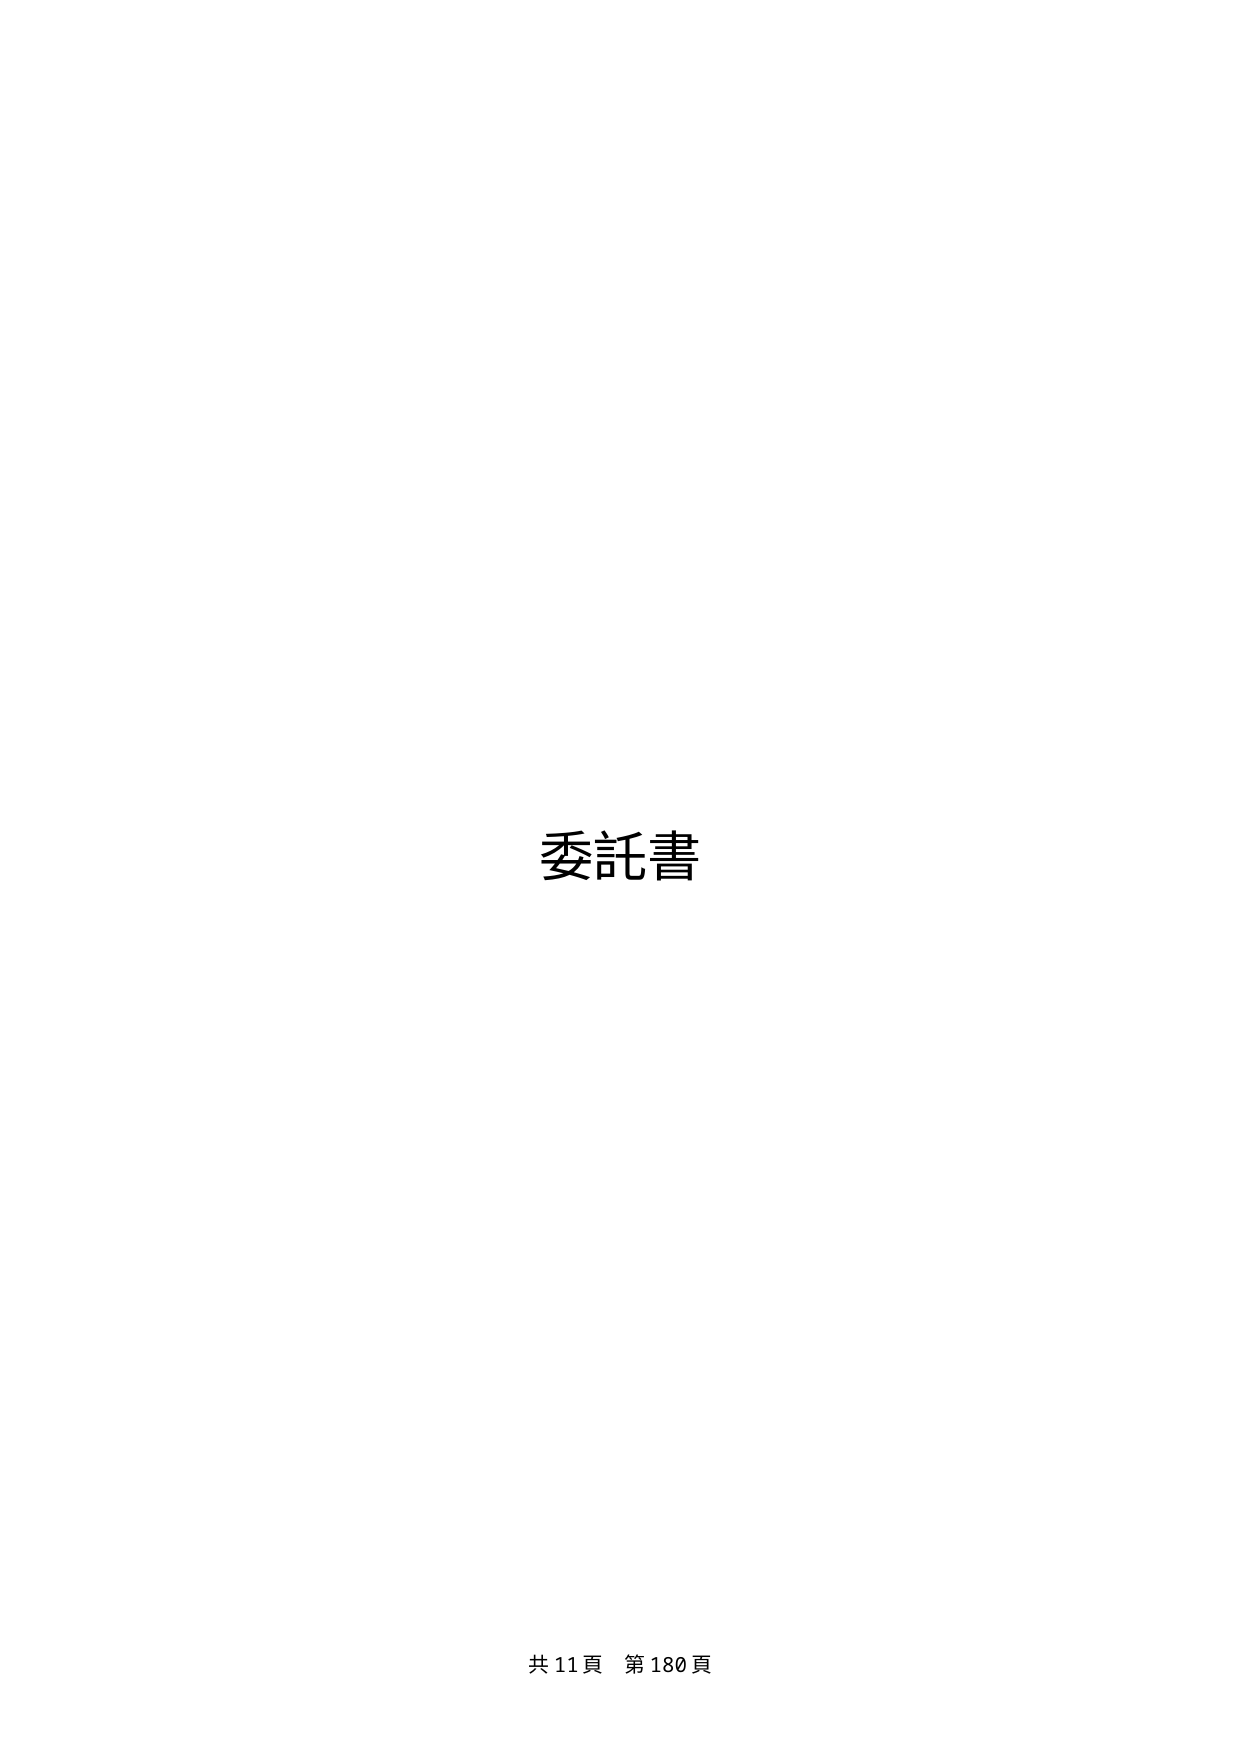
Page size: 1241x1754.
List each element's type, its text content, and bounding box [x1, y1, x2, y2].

text 委託書 [118, 780, 1122, 905]
